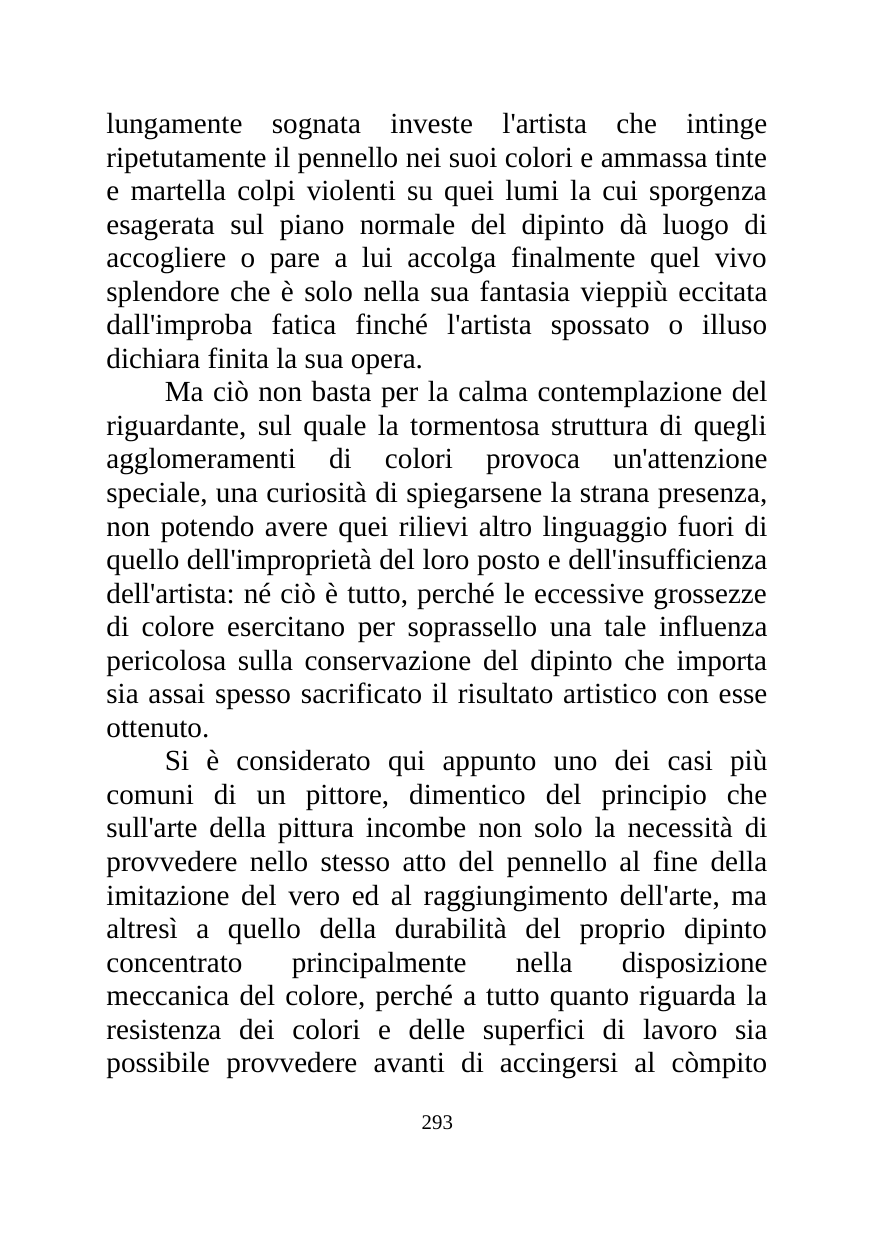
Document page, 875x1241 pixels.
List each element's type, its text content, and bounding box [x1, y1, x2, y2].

text lungamente sognata investe l'artista che intinge ripetutamente il pennello nei suoi colori e ammassa tinte e martella colpi violenti su quei lumi la cui sporgenza esagerata sul piano normale del dipinto dà luogo di accogliere o pare a lui accolga finalmente quel vivo splendore che è solo nella sua fantasia vieppiù eccitata dall'improba fatica finché l'artista spossato o illuso dichiara finita la sua opera. [106, 106, 768, 374]
text Si è considerato qui appunto uno dei casi più comuni di un pittore, dimentico del principio che sull'arte della pittura incombe non solo la necessità di provvedere nello stesso atto del pennello al fine della imitazione del vero ed al raggiungimento dell'arte, ma altresì a quello della durabilità del proprio dipinto concentrato principalmente nella disposizione meccanica del colore, perché a tutto quanto riguarda la resistenza dei colori e delle superfici di lavoro sia possibile provvedere avanti di accingersi al còmpito [106, 743, 768, 1079]
text Ma ciò non basta per la calma contemplazione del riguardante, sul quale la tormentosa struttura di quegli agglomeramenti di colori provoca un'attenzione speciale, una curiosità di spiegarsene la strana presenza, non potendo avere quei rilievi altro linguaggio fuori di quello dell'improprietà del loro posto e dell'insufficienza dell'artista: né ciò è tutto, perché le eccessive grossezze di colore esercitano per soprassello una tale influenza pericolosa sulla conservazione del dipinto che importa sia assai spesso sacrificato il risultato artistico con esse ottenuto. [106, 374, 768, 743]
